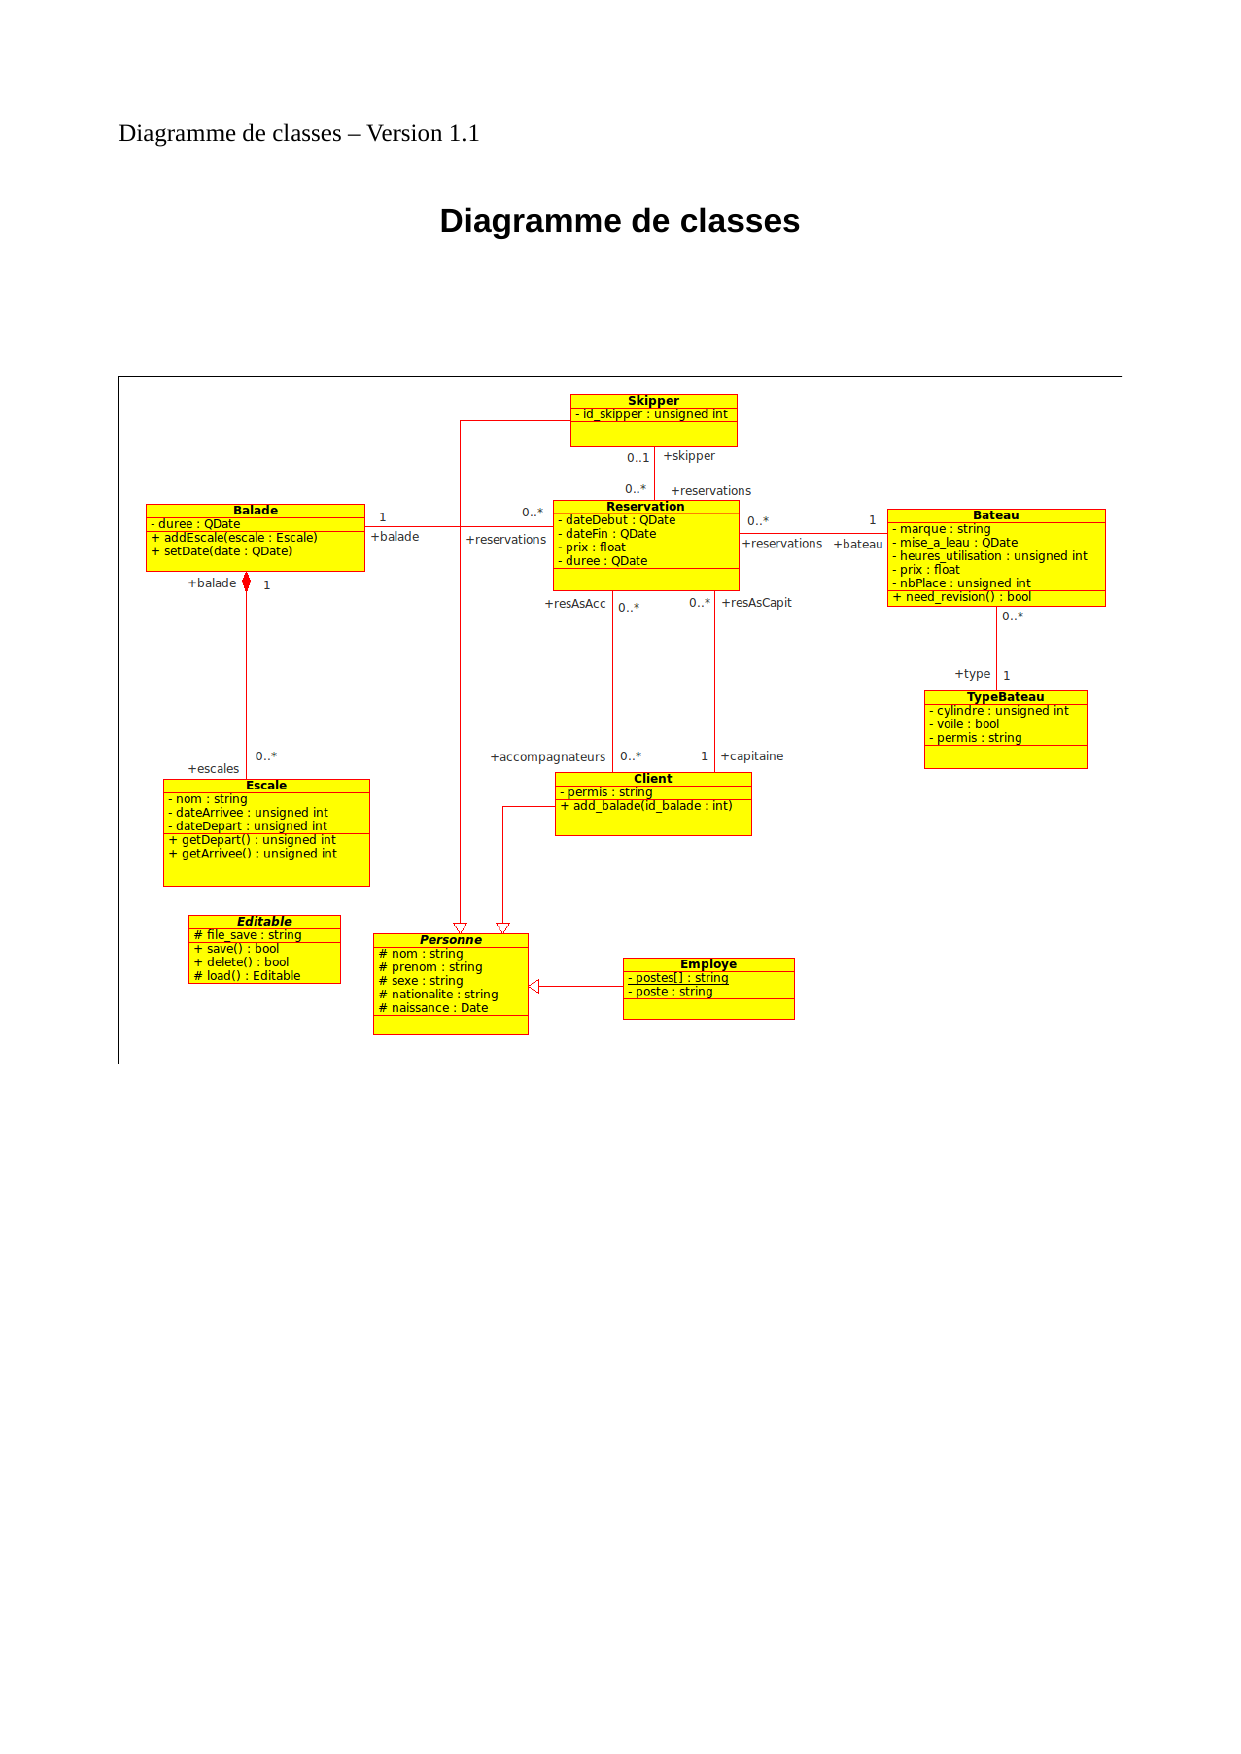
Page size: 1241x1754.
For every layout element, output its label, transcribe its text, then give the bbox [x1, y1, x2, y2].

subtitle Diagramme de classes [118, 201, 1122, 240]
picture [118, 376, 1123, 1064]
